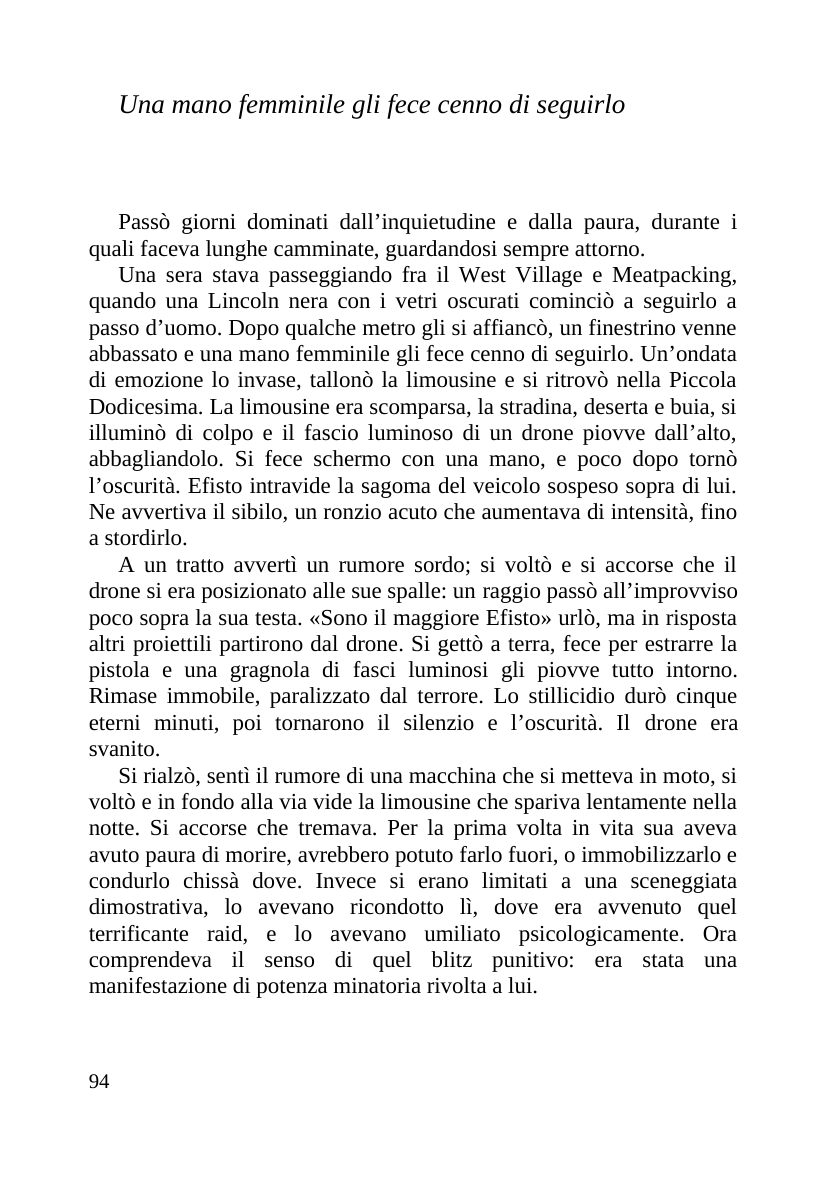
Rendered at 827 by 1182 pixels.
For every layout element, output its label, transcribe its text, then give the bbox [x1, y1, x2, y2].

text A un tratto avvertì un rumore sordo; si voltò e si accorse che il drone si era posizionato alle sue spalle: un raggio passò all’improvviso poco sopra la sua testa. «Sono il maggiore Efisto» urlò, ma in risposta altri proiettili partirono dal drone. Si gettò a terra, fece per estrarre la pistola e una gragnola di fasci luminosi gli piovve tutto intorno. Rimase immobile, paralizzato dal terrore. Lo stillicidio durò cinque eterni minuti, poi tornarono il silenzio e l’oscurità. Il drone era svanito. [88, 551, 738, 762]
text Una mano femminile gli fece cenno di seguirlo [118, 88, 738, 120]
text Una sera stava passeggiando fra il West Village e Meatpacking, quando una Lincoln nera con i vetri oscurati cominciò a seguirlo a passo d’uomo. Dopo qualche metro gli si affiancò, un finestrino venne abbassato e una mano femminile gli fece cenno di seguirlo. Un’ondata di emozione lo invase, tallonò la limousine e si ritrovò nella Piccola Dodicesima. La limousine era scomparsa, la stradina, deserta e buia, si illuminò di colpo e il fascio luminoso di un drone piovve dall’alto, abbagliandolo. Si fece schermo con una mano, e poco dopo tornò l’oscurità. Efisto intravide la sagoma del veicolo sospeso sopra di lui. Ne avvertiva il sibilo, un ronzio acuto che aumentava di intensità, fino a stordirlo. [88, 261, 738, 551]
text Passò giorni dominati dall’inquietudine e dalla paura, durante i quali faceva lunghe camminate, guardandosi sempre attorno. [88, 208, 738, 261]
text Si rialzò, sentì il rumore di una macchina che si metteva in moto, si voltò e in fondo alla via vide la limousine che spariva lentamente nella notte. Si accorse che tremava. Per la prima volta in vita sua aveva avuto paura di morire, avrebbero potuto farlo fuori, o immobilizzarlo e condurlo chissà dove. Invece si erano limitati a una sceneggiata dimostrativa, lo avevano ricondotto lì, dove era avvenuto quel terrificante raid, e lo avevano umiliato psicologicamente. Ora comprendeva il senso di quel blitz punitivo: era stata una manifestazione di potenza minatoria rivolta a lui. [88, 762, 738, 999]
